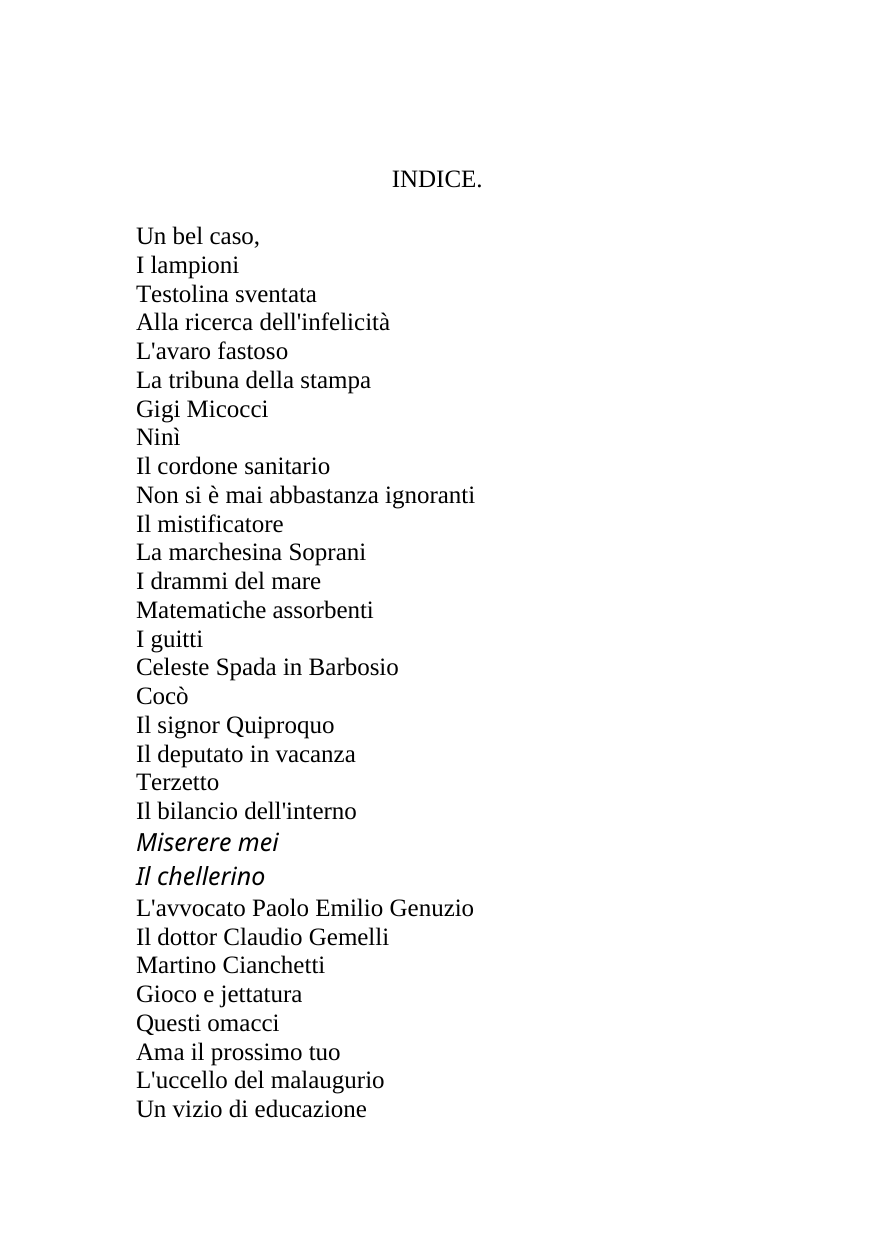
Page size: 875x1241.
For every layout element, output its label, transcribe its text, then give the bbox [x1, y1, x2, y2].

text Il chellerino [106, 859, 768, 893]
text L'avvocato Paolo Emilio Genuzio [106, 893, 768, 922]
text Non si è mai abbastanza ignoranti [106, 480, 768, 509]
text Ninì [106, 422, 768, 451]
text La marchesina Soprani [106, 537, 768, 566]
text I lampioni [106, 250, 768, 279]
text Questi omacci [106, 1008, 768, 1037]
text Alla ricerca dell'infelicità [106, 307, 768, 336]
text Martino Cianchetti [106, 951, 768, 979]
text L'uccello del malaugurio [106, 1066, 768, 1094]
text Un bel caso, [106, 221, 768, 250]
text Cocò [106, 681, 768, 710]
text Ama il prossimo tuo [106, 1037, 768, 1066]
text Matematiche assorbenti [106, 595, 768, 624]
text I drammi del mare [106, 566, 768, 595]
text Gigi Micocci [106, 394, 768, 422]
text La tribuna della stampa [106, 365, 768, 394]
text Il deputato in vacanza [106, 739, 768, 767]
text Terzetto [106, 767, 768, 796]
text Celeste Spada in Barbosio [106, 652, 768, 681]
text Il dottor Claudio Gemelli [106, 922, 768, 951]
text Il mistificatore [106, 509, 768, 537]
text Miserere mei [106, 825, 768, 859]
text INDICE. [106, 164, 768, 192]
text Il cordone sanitario [106, 451, 768, 480]
text Gioco e jettatura [106, 979, 768, 1008]
text Il signor Quiproquo [106, 710, 768, 739]
text Testolina sventata [106, 279, 768, 307]
text L'avaro fastoso [106, 336, 768, 365]
text I guitti [106, 624, 768, 652]
text Un vizio di educazione [106, 1094, 768, 1123]
text Il bilancio dell'interno [106, 796, 768, 825]
